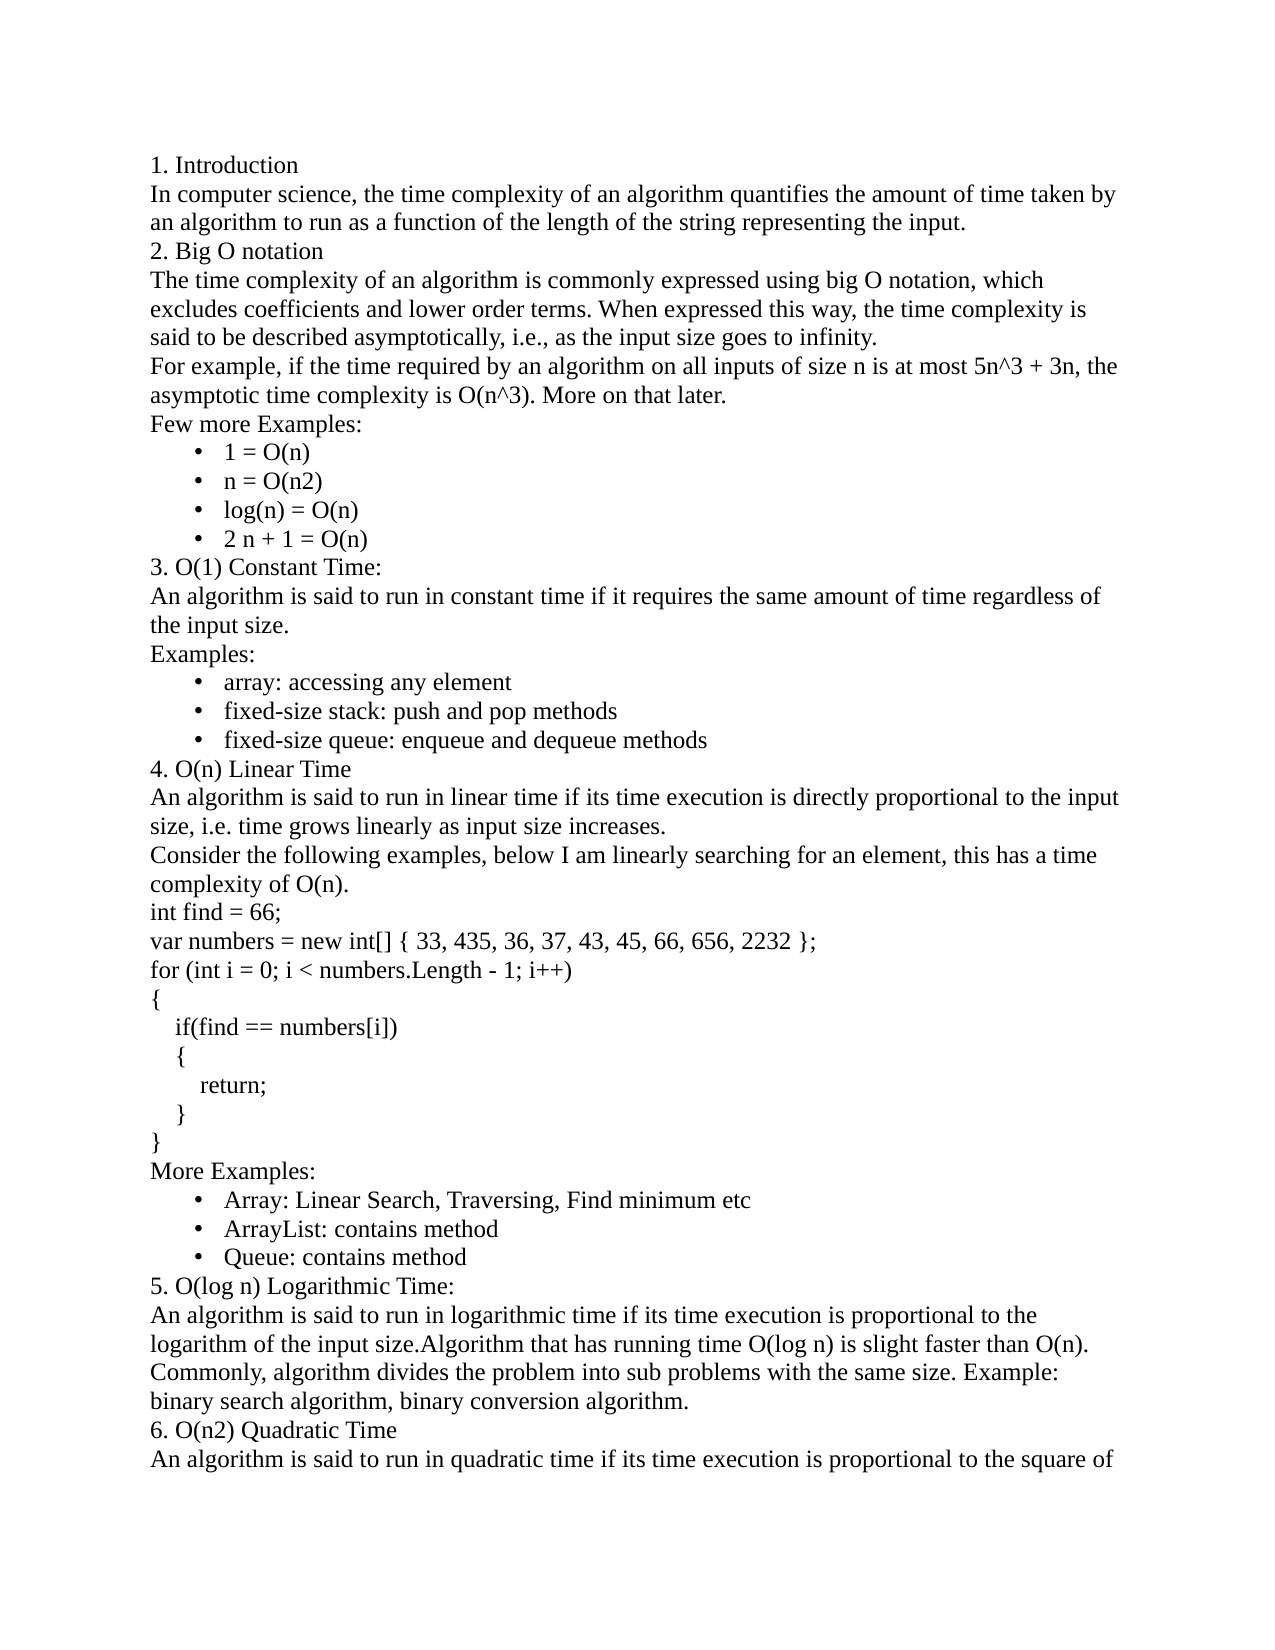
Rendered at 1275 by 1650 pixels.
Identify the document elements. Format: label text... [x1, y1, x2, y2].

list n = O(n2) [194, 466, 1125, 495]
list 2 n + 1 = O(n) [194, 524, 1125, 552]
list Array: Linear Search, Traversing, Find minimum etc [194, 1185, 1125, 1214]
text } [150, 1099, 1125, 1127]
list Queue: contains method [194, 1242, 1125, 1271]
text 5. O(log n) Logarithmic Time: [150, 1271, 1125, 1300]
text The time complexity of an algorithm is commonly expressed using big O notation, which excludes coefficients and lower order terms. When expressed this way, the time complexity is said to be described asymptotically, i.e., as the input size goes to infinity. [150, 265, 1125, 351]
text Consider the following examples, below I am linearly searching for an element, this has a time complexity of O(n). [150, 840, 1125, 897]
text return; [150, 1070, 1125, 1099]
text for (int i = 0; i < numbers.Length - 1; i++) [150, 955, 1125, 984]
list fixed-size queue: enqueue and dequeue methods [194, 725, 1125, 754]
text 2. Big O notation [150, 236, 1125, 265]
text { [150, 984, 1125, 1012]
text 3. O(1) Constant Time: [150, 552, 1125, 581]
text Few more Examples: [150, 409, 1125, 437]
text if(find == numbers[i]) [150, 1012, 1125, 1041]
text In computer science, the time complexity of an algorithm quantifies the amount of time taken by an algorithm to run as a function of the length of the string representing the input. [150, 179, 1125, 236]
text Examples: [150, 639, 1125, 667]
text var numbers = new int[] { 33, 435, 36, 37, 43, 45, 66, 656, 2232 }; [150, 926, 1125, 955]
text 1. Introduction [150, 150, 1125, 179]
text int find = 66; [150, 897, 1125, 926]
list fixed-size stack: push and pop methods [194, 696, 1125, 725]
text 6. O(n2) Quadratic Time [150, 1415, 1125, 1444]
list log(n) = O(n) [194, 495, 1125, 524]
text More Examples: [150, 1156, 1125, 1185]
text An algorithm is said to run in linear time if its time execution is directly proportional to the input size, i.e. time grows linearly as input size increases. [150, 782, 1125, 840]
list array: accessing any element [194, 667, 1125, 696]
text An algorithm is said to run in constant time if it requires the same amount of time regardless of the input size. [150, 581, 1125, 639]
text 4. O(n) Linear Time [150, 754, 1125, 782]
text { [150, 1041, 1125, 1070]
text An algorithm is said to run in logarithmic time if its time execution is proportional to the logarithm of the input size.Algorithm that has running time O(log n) is slight faster than O(n). Commonly, algorithm divides the problem into sub problems with the same size. Example: binary search algorithm, binary conversion algorithm. [150, 1300, 1125, 1415]
list ArrayList: contains method [194, 1214, 1125, 1242]
text } [150, 1127, 1125, 1156]
text An algorithm is said to run in quadratic time if its time execution is proportional to the square of [150, 1444, 1125, 1472]
text For example, if the time required by an algorithm on all inputs of size n is at most 5n^3 + 3n, the asymptotic time complexity is O(n^3). More on that later. [150, 351, 1125, 409]
list 1 = O(n) [194, 437, 1125, 466]
